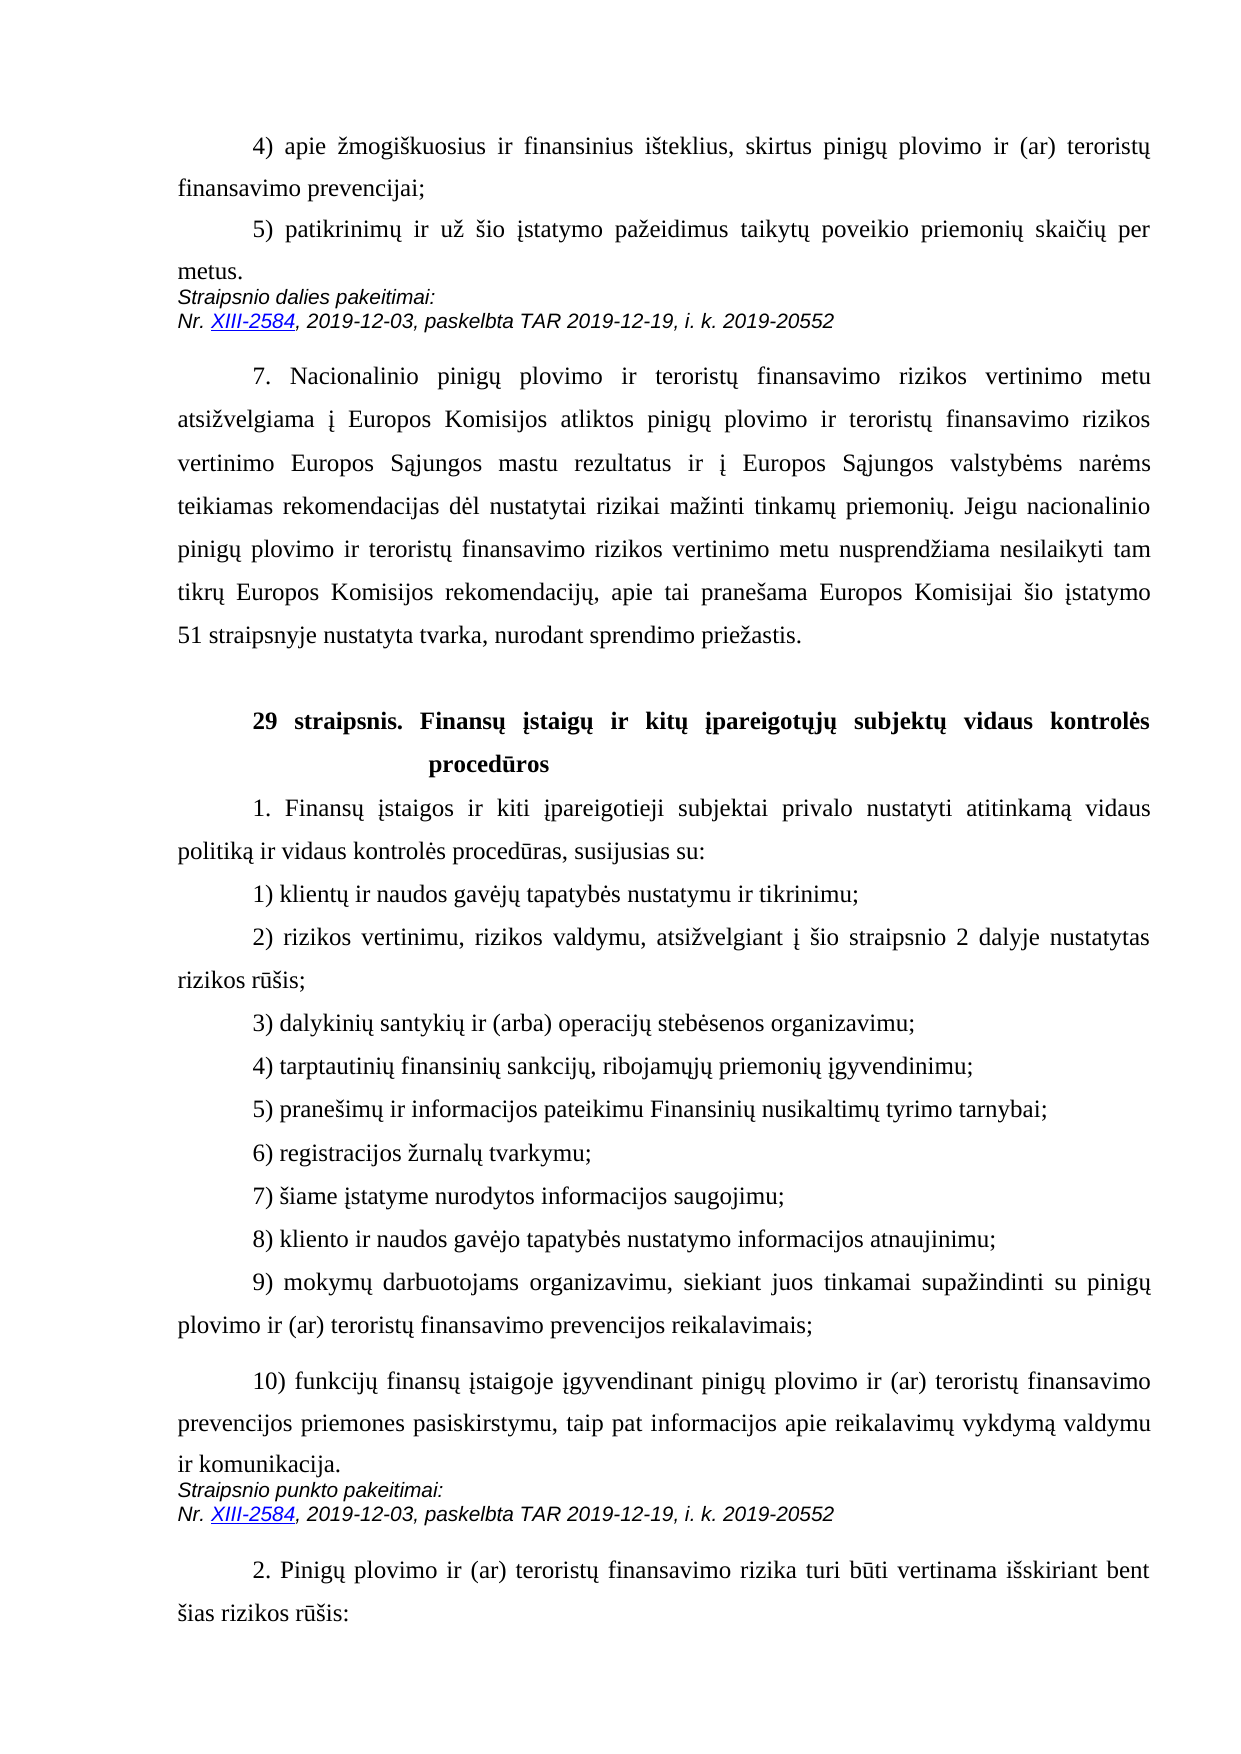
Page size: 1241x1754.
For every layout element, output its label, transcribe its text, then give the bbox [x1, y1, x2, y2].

text 29 straipsnis. Finansų įstaigų ir kitų įpareigotųjų subjektų vidaus kontrolės procedūros [252, 706, 1152, 778]
text 2) rizikos vertinimu, rizikos valdymu, atsižvelgiant į šio straipsnio 2 dalyje nustatytas rizikos rūšis; [177, 922, 1152, 994]
text 5) patikrinimų ir už šio įstatymo pažeidimus taikytų poveikio priemonių skaičių per metus. [177, 201, 1152, 285]
text 7) šiame įstatyme nurodytos informacijos saugojimu; [177, 1181, 1152, 1209]
text Nr. XIII-2584, 2019-12-03, paskelbta TAR 2019-12-19, i. k. 2019-20552 [177, 1502, 1152, 1526]
text 9) mokymų darbuotojams organizavimu, siekiant juos tinkamai supažindinti su pinigų plovimo ir (ar) teroristų finansavimo prevencijos reikalavimais; [177, 1267, 1152, 1339]
text 6) registracijos žurnalų tvarkymu; [177, 1138, 1152, 1166]
text Straipsnio dalies pakeitimai: [177, 285, 1152, 309]
text 10) funkcijų finansų įstaigoje įgyvendinant pinigų plovimo ir (ar) teroristų finansavimo prevencijos priemones pasiskirstymu, taip pat informacijos apie reikalavimų vykdymą valdymu ir komunikacija. [177, 1353, 1152, 1478]
text 5) pranešimų ir informacijos pateikimu Finansinių nusikaltimų tyrimo tarnybai; [177, 1094, 1152, 1123]
text 3) dalykinių santykių ir (arba) operacijų stebėsenos organizavimu; [177, 1008, 1152, 1037]
text 2. Pinigų plovimo ir (ar) teroristų finansavimo rizika turi būti vertinama išskiriant bent šias rizikos rūšis: [177, 1555, 1152, 1627]
text 1) klientų ir naudos gavėjų tapatybės nustatymu ir tikrinimu; [177, 879, 1152, 908]
text Nr. XIII-2584, 2019-12-03, paskelbta TAR 2019-12-19, i. k. 2019-20552 [177, 309, 1152, 333]
text 4) apie žmogiškuosius ir finansinius išteklius, skirtus pinigų plovimo ir (ar) teroristų finansavimo prevencijai; [177, 118, 1152, 201]
text Straipsnio punkto pakeitimai: [177, 1478, 1152, 1502]
text 1. Finansų įstaigos ir kiti įpareigotieji subjektai privalo nustatyti atitinkamą vidaus politiką ir vidaus kontrolės procedūras, susijusias su: [177, 793, 1152, 864]
text 8) kliento ir naudos gavėjo tapatybės nustatymo informacijos atnaujinimu; [177, 1224, 1152, 1253]
text 4) tarptautinių finansinių sankcijų, ribojamųjų priemonių įgyvendinimu; [177, 1051, 1152, 1080]
text 7. Nacionalinio pinigų plovimo ir teroristų finansavimo rizikos vertinimo metu atsižvelgiama į Europos Komisijos atliktos pinigų plovimo ir teroristų finansavimo rizikos vertinimo Europos Sąjungos mastu rezultatus ir į Europos Sąjungos valstybėms narėms teikiamas rekomendacijas dėl nustatytai rizikai mažinti tinkamų priemonių. Jeigu nacionalinio pinigų plovimo ir teroristų finansavimo rizikos vertinimo metu nusprendžiama nesilaikyti tam tikrų Europos Komisijos rekomendacijų, apie tai pranešama Europos Komisijai šio įstatymo 51 straipsnyje nustatyta tvarka, nurodant sprendimo priežastis. [177, 361, 1152, 649]
